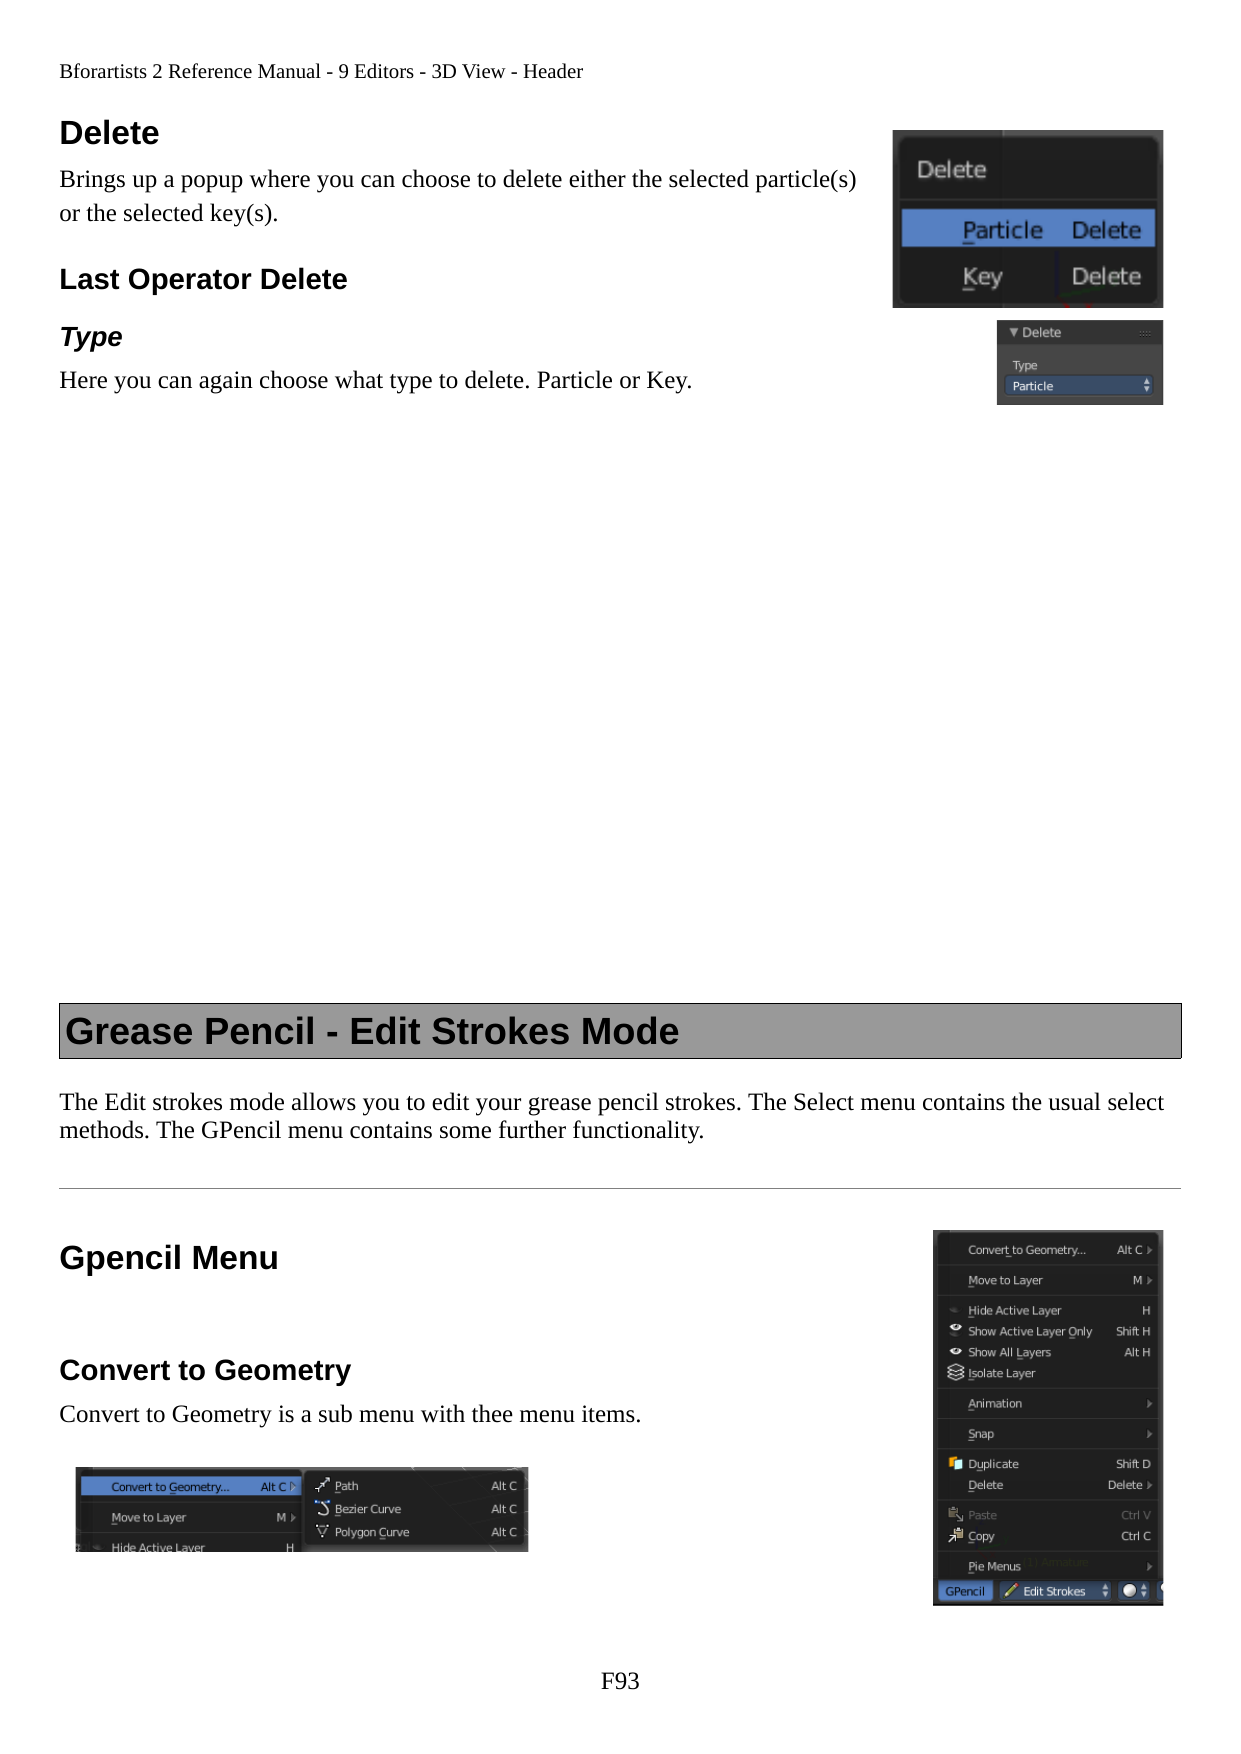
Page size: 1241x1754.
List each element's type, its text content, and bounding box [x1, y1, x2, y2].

text The Edit strokes mode allows you to edit your grease pencil strokes. The Select menu contains the usual select methods. The GPencil menu contains some further functionality. [59, 1087, 1181, 1144]
subtitle Delete [59, 113, 1181, 151]
text Here you can again choose what type to delete. Particle or Key. [59, 365, 996, 394]
subtitle Convert to Geometry [59, 1353, 933, 1387]
subtitle Type [59, 321, 996, 352]
table_header Grease Pencil - Edit Strokes Mode [60, 1004, 1181, 1058]
subtitle [1164, 262, 1181, 296]
subtitle Gpencil Menu [59, 1238, 933, 1277]
text Convert to Geometry is a sub menu with thee menu items. [59, 1399, 933, 1428]
picture [996, 320, 1164, 405]
subtitle [1164, 321, 1181, 352]
subtitle Last Operator Delete [59, 262, 892, 296]
picture [933, 1230, 1164, 1606]
subtitle [1164, 1353, 1181, 1387]
text Brings up a popup where you can choose to delete either the selected particle(s) or the selected key(s). [59, 164, 892, 227]
picture [892, 130, 1164, 308]
subtitle [1164, 1238, 1181, 1277]
picture [75, 1467, 529, 1552]
